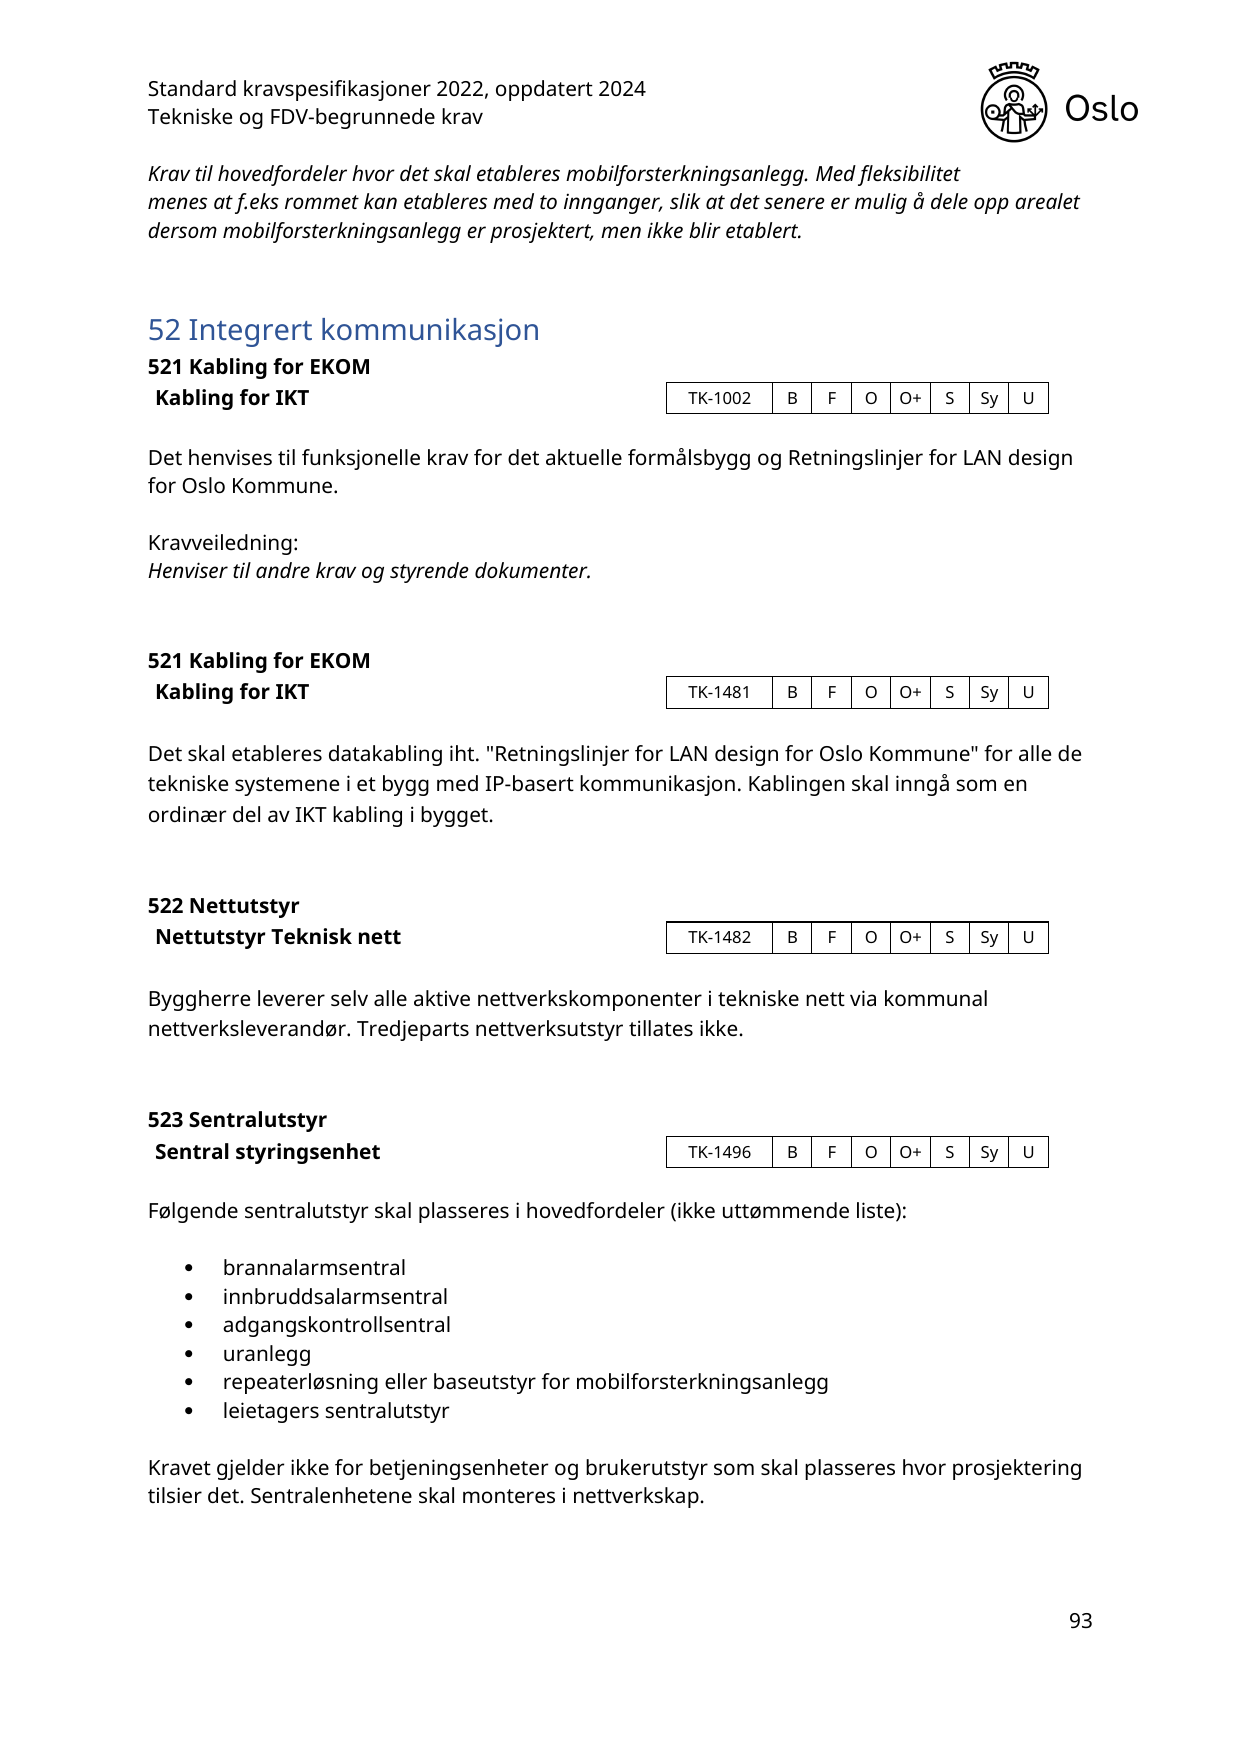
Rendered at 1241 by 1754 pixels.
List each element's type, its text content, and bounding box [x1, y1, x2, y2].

list leietagers sentralutstyr [185, 1396, 1093, 1424]
text Henviser til andre krav og styrende dokumenter. [148, 557, 1093, 585]
table_header S [931, 383, 969, 413]
text Krav til hovedfordeler hvor det skal etableres mobilforsterkningsanlegg. Med fleksibilitet menes at f.eks rommet kan etableres med to innganger, slik at det senere er mulig å dele opp arealet dersom mobilforsterkningsanlegg er prosjektert, men ikke blir etablert. [148, 159, 1093, 244]
table_header TK-1482 [667, 923, 772, 952]
text Kravet gjelder ikke for betjeningsenheter og brukerutstyr som skal plasseres hvor prosjektering tilsier det. Sentralenhetene skal monteres i nettverkskap. [148, 1453, 1093, 1509]
table_header Kabling for IKT [148, 382, 666, 413]
text 521 Kabling for EKOM [148, 646, 1093, 674]
table_header F [812, 677, 851, 707]
table_header O+ [891, 923, 930, 952]
table_header U [1009, 677, 1048, 707]
table_header U [1009, 923, 1048, 952]
table_header F [812, 1137, 851, 1167]
table_header O+ [891, 1137, 930, 1167]
table_header O [852, 383, 890, 413]
table_header Sy [970, 383, 1008, 413]
table_header O [852, 677, 890, 707]
text 522 Nettutstyr [148, 891, 1093, 919]
text Det henvises til funksjonelle krav for det aktuelle formålsbygg og Retningslinjer for LAN design for Oslo Kommune. [148, 443, 1093, 500]
list innbruddsalarmsentral [185, 1282, 1093, 1310]
table_header TK-1481 [667, 677, 772, 707]
table_header O+ [891, 383, 930, 413]
list uranlegg [185, 1339, 1093, 1367]
text Kravveiledning: [148, 528, 1093, 557]
subtitle 52 Integrert kommunikasjon [148, 309, 1093, 349]
table_header Nettutstyr Teknisk nett [148, 921, 666, 952]
table_header Kabling for IKT [148, 676, 666, 707]
table_header TK-1002 [667, 383, 772, 413]
list adgangskontrollsentral [185, 1310, 1093, 1339]
table_header F [812, 383, 851, 413]
table_header B [773, 677, 811, 707]
table_header Sy [970, 1137, 1008, 1167]
table_header U [1009, 383, 1048, 413]
table_header TK-1496 [667, 1137, 772, 1167]
text 521 Kabling for EKOM [148, 352, 1093, 380]
table_header B [773, 1137, 811, 1167]
table_header Sy [970, 677, 1008, 707]
text Byggherre leverer selv alle aktive nettverkskomponenter i tekniske nett via kommunal nettverksleverandør. Tredjeparts nettverksutstyr tillates ikke. [148, 984, 1093, 1043]
table_header Sy [970, 923, 1008, 952]
table_header O+ [891, 677, 930, 707]
table_header Sentral styringsenhet [148, 1136, 666, 1167]
list repeaterløsning eller baseutstyr for mobilforsterkningsanlegg [185, 1367, 1093, 1396]
text Følgende sentralutstyr skal plasseres i hovedfordeler (ikke uttømmende liste): [148, 1197, 1093, 1225]
table_header F [812, 923, 851, 952]
list brannalarmsentral [185, 1253, 1093, 1282]
text 523 Sentralutstyr [148, 1106, 1093, 1134]
table_header O [852, 1137, 890, 1167]
table_header B [773, 383, 811, 413]
table_header U [1009, 1137, 1048, 1167]
table_header S [931, 677, 969, 707]
table_header S [931, 1137, 969, 1167]
table_header O [852, 923, 890, 952]
text Det skal etableres datakabling iht. "Retningslinjer for LAN design for Oslo Kommune" for alle de tekniske systemene i et bygg med IP-basert kommunikasjon. Kablingen skal inngå som en ordinær del av IKT kabling i bygget. [148, 739, 1093, 828]
table_header S [931, 923, 969, 952]
table_header B [773, 923, 811, 952]
